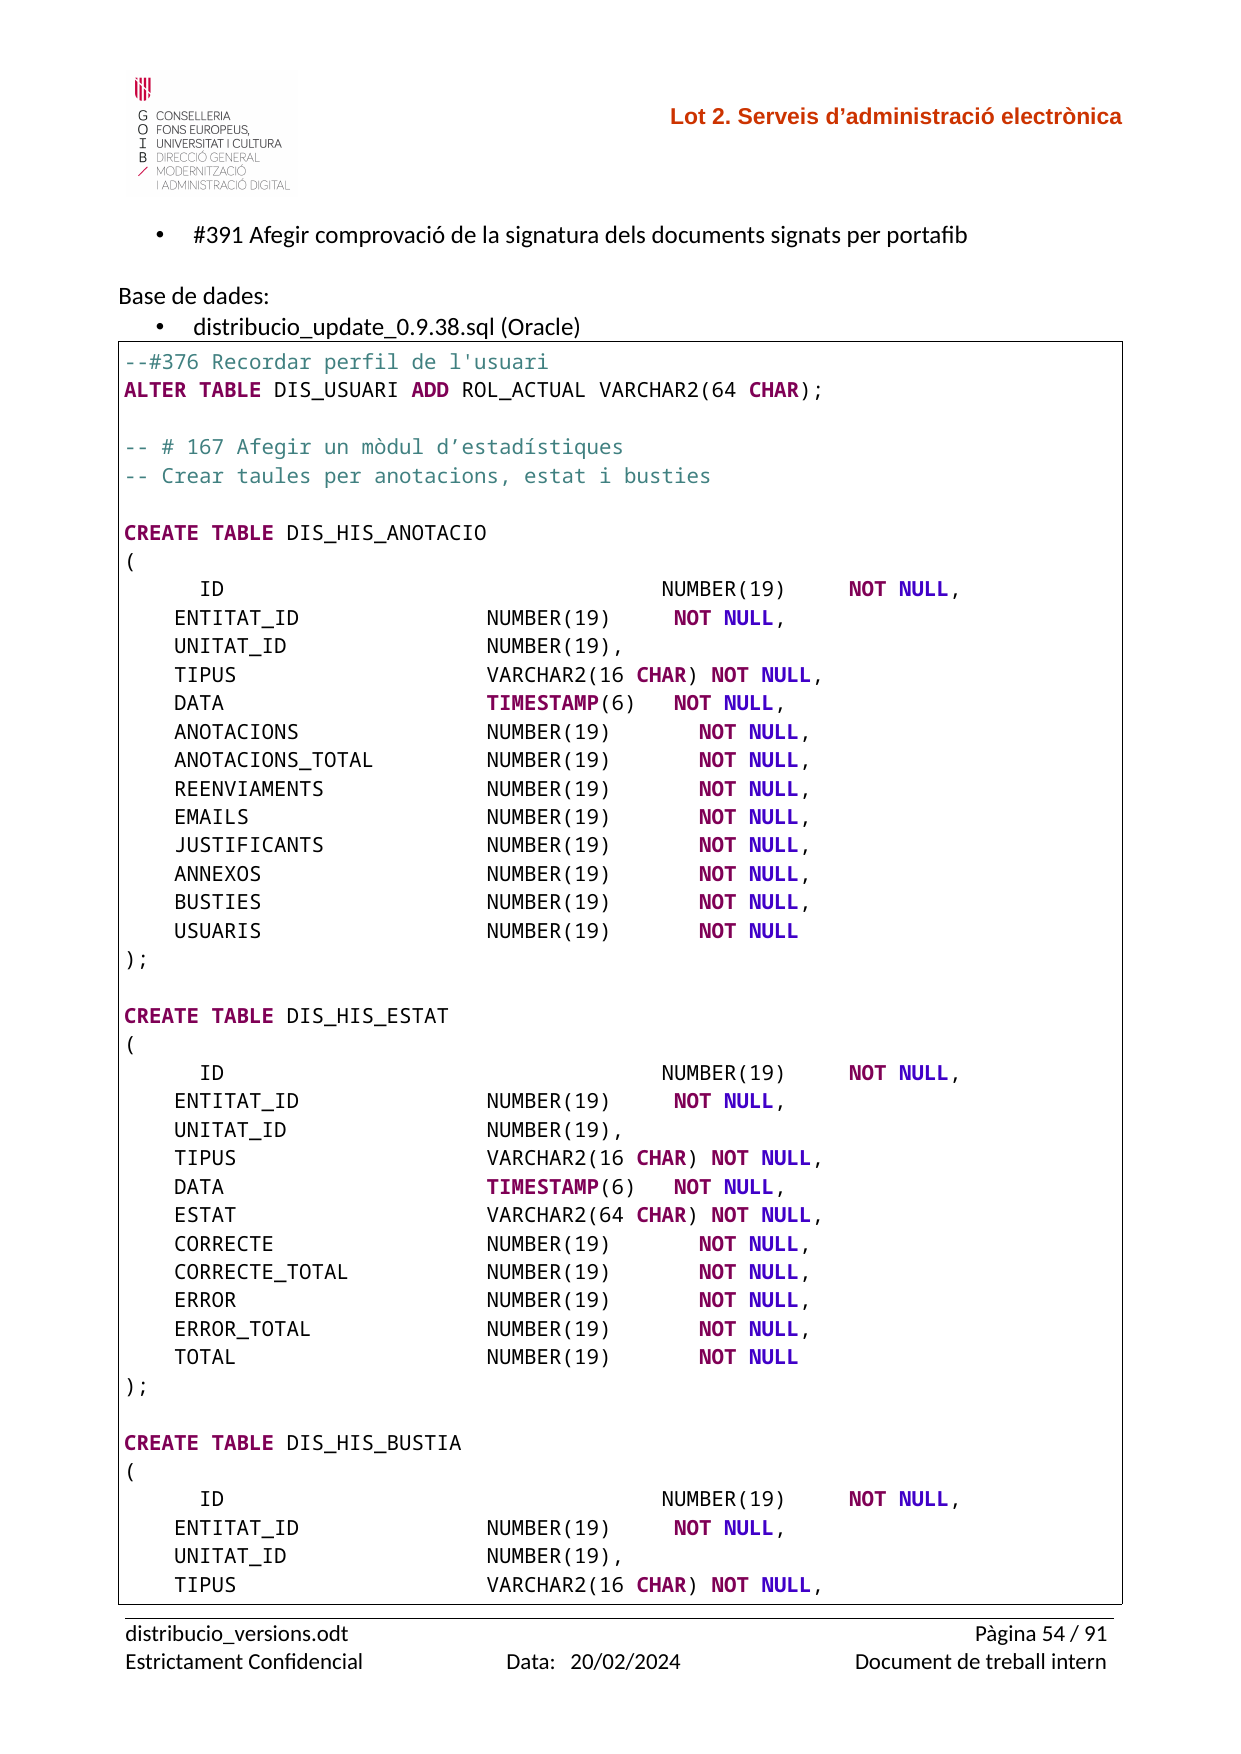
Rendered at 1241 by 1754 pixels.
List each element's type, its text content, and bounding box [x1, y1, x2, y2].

list #391 Afegir comprovació de la signatura dels documents signats per portafib [156, 219, 1122, 250]
list distribucio_update_0.9.38.sql (Oracle) [156, 311, 1122, 341]
picture [126, 70, 299, 197]
text Base de dades: [118, 280, 1122, 311]
table_header --#376 Recordar perfil de l'usuari ALTER TABLE DIS_USUARI ADD ROL_ACTUAL VARCHAR2(64 CHAR); -- # 167 Afegir un mòdul d’estadístiques -- Crear taules per anotacions, estat i busties CREATE TABLE DIS_HIS_ANOTACIO ( ID NUMBER(19) NOT NULL, ENTITAT_ID NUMBER(19) NOT NULL, UNITAT_ID NUMBER(19), TIPUS VARCHAR2(16 CHAR) NOT NULL, DATA TIMESTAMP(6) NOT NULL, ANOTACIONS NUMBER(19) NOT NULL, ANOTACIONS_TOTAL NUMBER(19) NOT NULL, REENVIAMENTS NUMBER(19) NOT NULL, EMAILS NUMBER(19) NOT NULL, JUSTIFICANTS NUMBER(19) NOT NULL, ANNEXOS NUMBER(19) NOT NULL, BUSTIES NUMBER(19) NOT NULL, USUARIS NUMBER(19) NOT NULL ); CREATE TABLE DIS_HIS_ESTAT ( ID NUMBER(19) NOT NULL, ENTITAT_ID NUMBER(19) NOT NULL, UNITAT_ID NUMBER(19), TIPUS VARCHAR2(16 CHAR) NOT NULL, DATA TIMESTAMP(6) NOT NULL, ESTAT VARCHAR2(64 CHAR) NOT NULL, CORRECTE NUMBER(19) NOT NULL, CORRECTE_TOTAL NUMBER(19) NOT NULL, ERROR NUMBER(19) NOT NULL, ERROR_TOTAL NUMBER(19) NOT NULL, TOTAL NUMBER(19) NOT NULL ); CREATE TABLE DIS_HIS_BUSTIA ( ID NUMBER(19) NOT NULL, ENTITAT_ID NUMBER(19) NOT NULL, UNITAT_ID NUMBER(19), TIPUS VARCHAR2(16 CHAR) NOT NULL, [119, 342, 1122, 1604]
